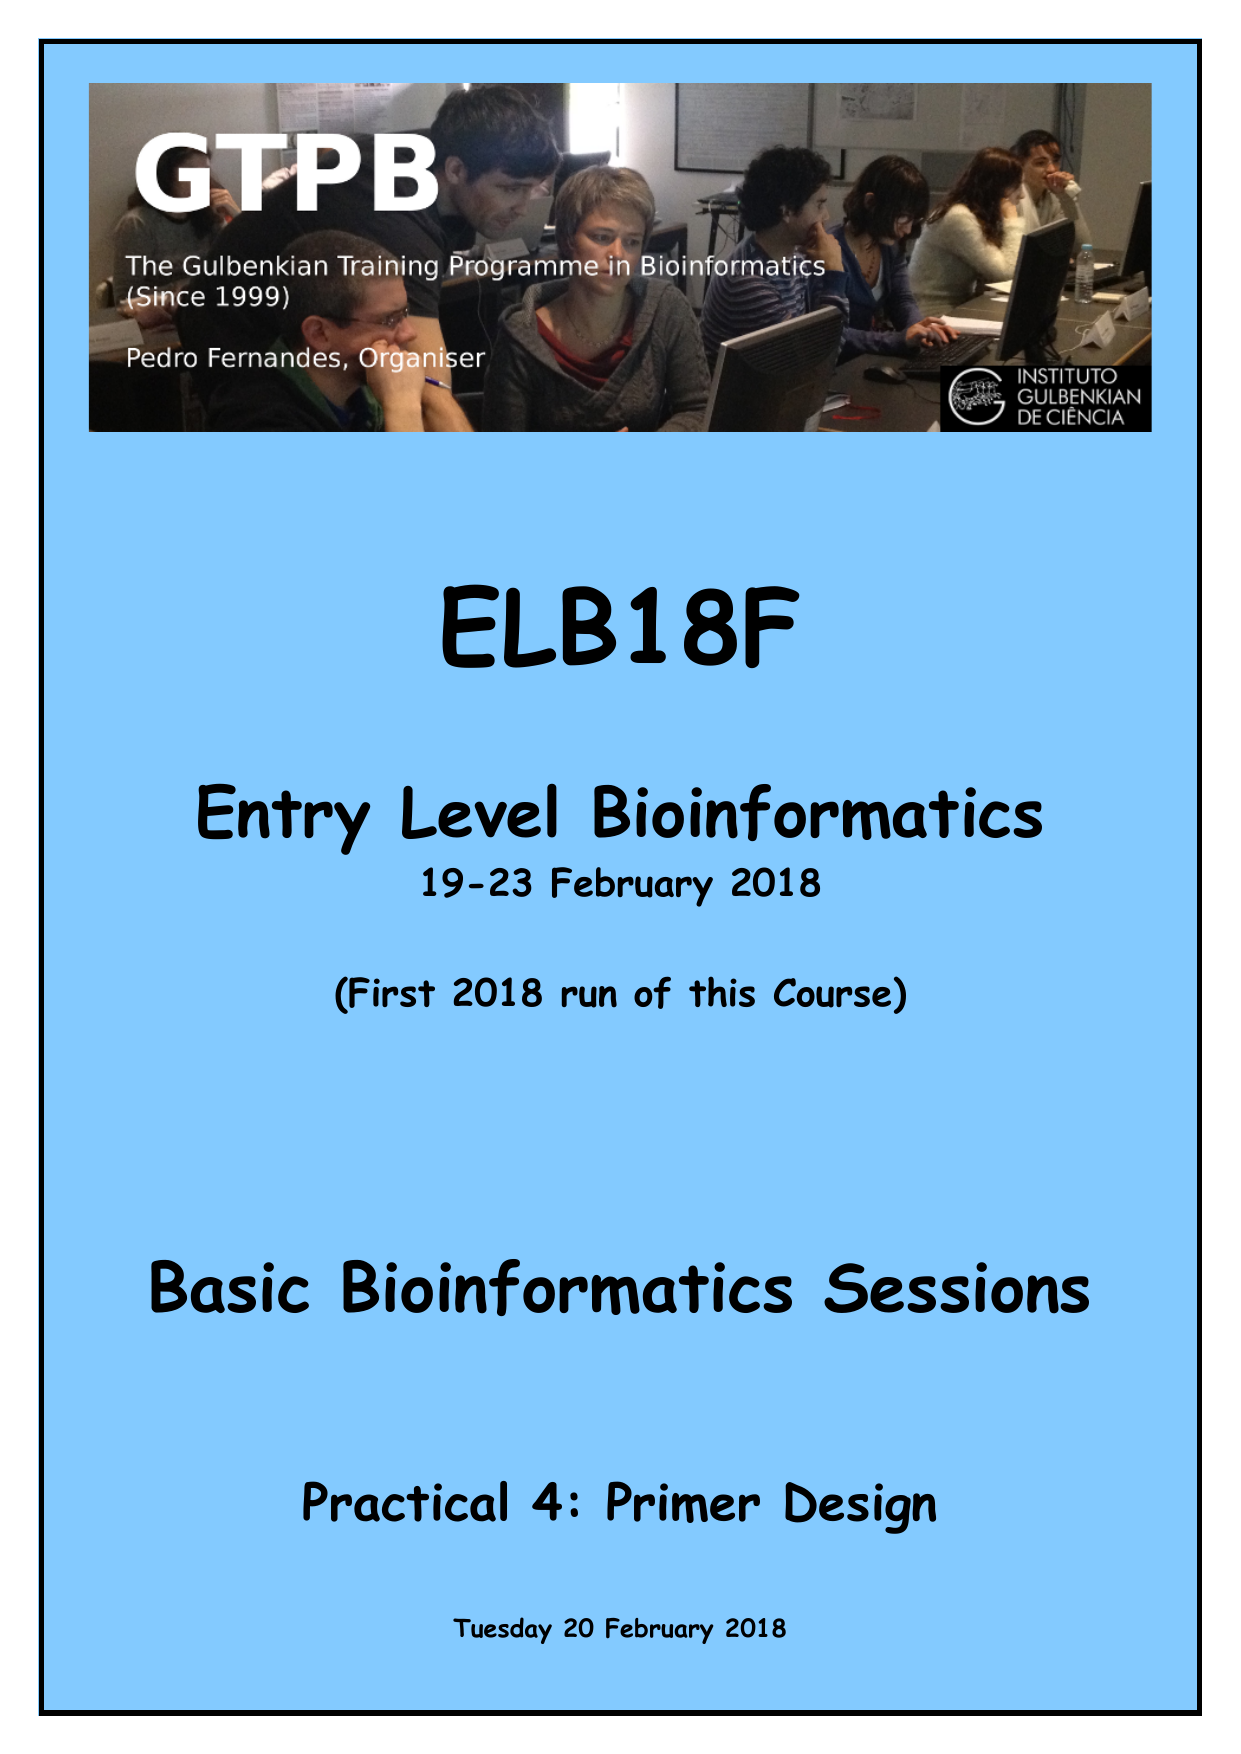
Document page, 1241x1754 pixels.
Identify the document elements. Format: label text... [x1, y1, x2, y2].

text 19-23 February 2018 [44, 855, 1197, 908]
text Tuesday 20 February 2018 [44, 1610, 1197, 1645]
text Basic Bioinformatics Sessions [44, 1238, 1197, 1331]
text (First 2018 run of this Course) [44, 965, 1197, 1018]
picture [88, 83, 1152, 432]
text ELB18F [44, 554, 1197, 693]
text Practical 4: Primer Design [44, 1465, 1197, 1534]
text Entry Level Bioinformatics [44, 693, 1197, 855]
